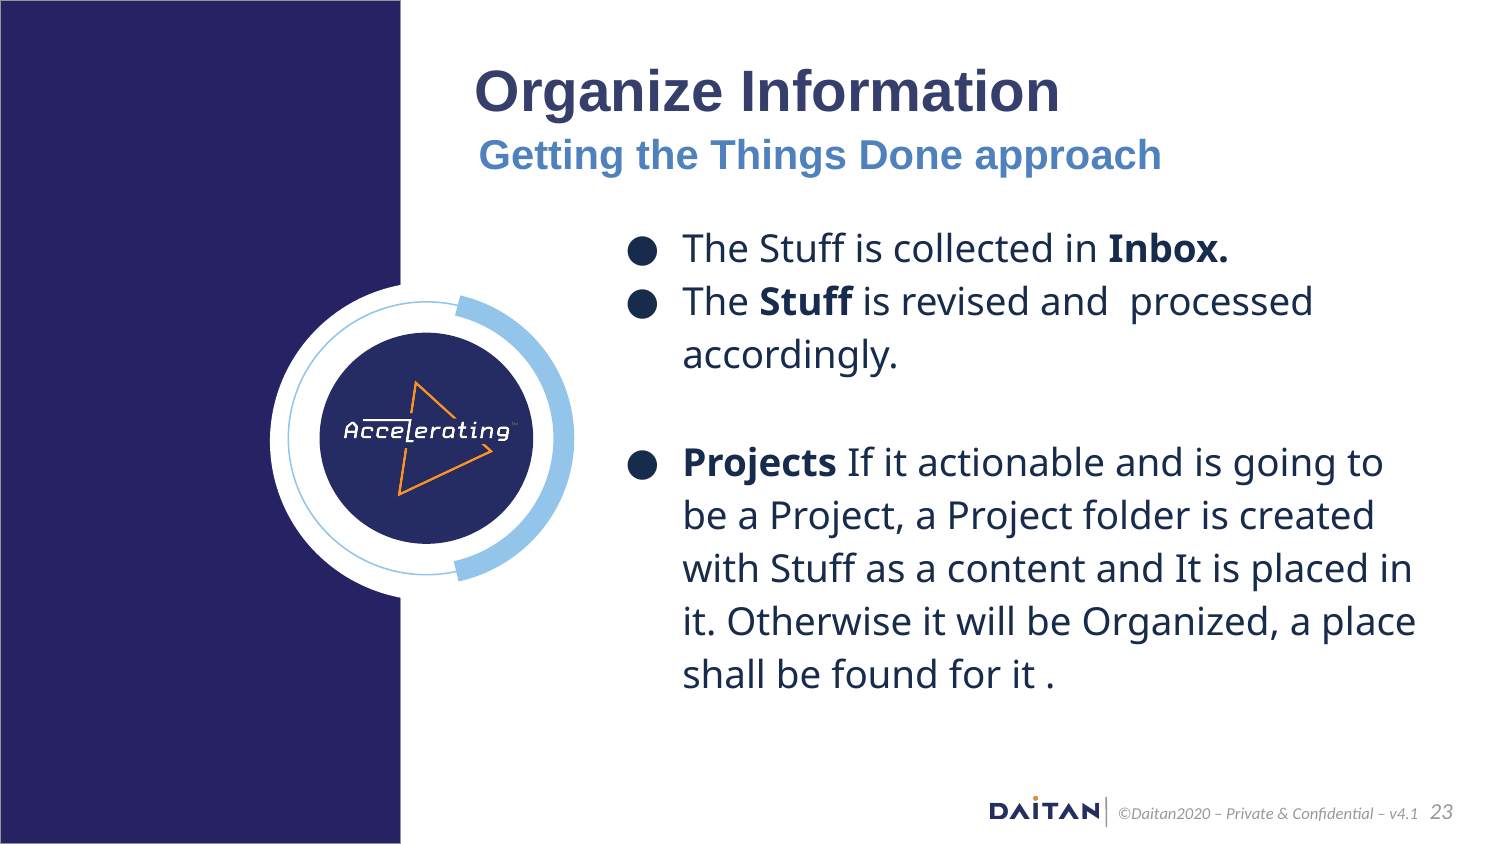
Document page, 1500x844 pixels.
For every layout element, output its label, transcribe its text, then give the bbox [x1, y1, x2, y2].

picture [335, 371, 528, 506]
picture [990, 796, 1099, 819]
subtitle Getting the Things Done approach [463, 126, 1454, 172]
list The Stuff is collected in Inbox. The Stuff is revised and processed accordingly. Projects If it actionable and is going to be a Project, a Project folder is created with Stuff as a content and It is placed in it. Otherwise it will be Organized, a place shall be found for it . [592, 201, 1454, 778]
title Organize Information [463, 50, 1454, 126]
